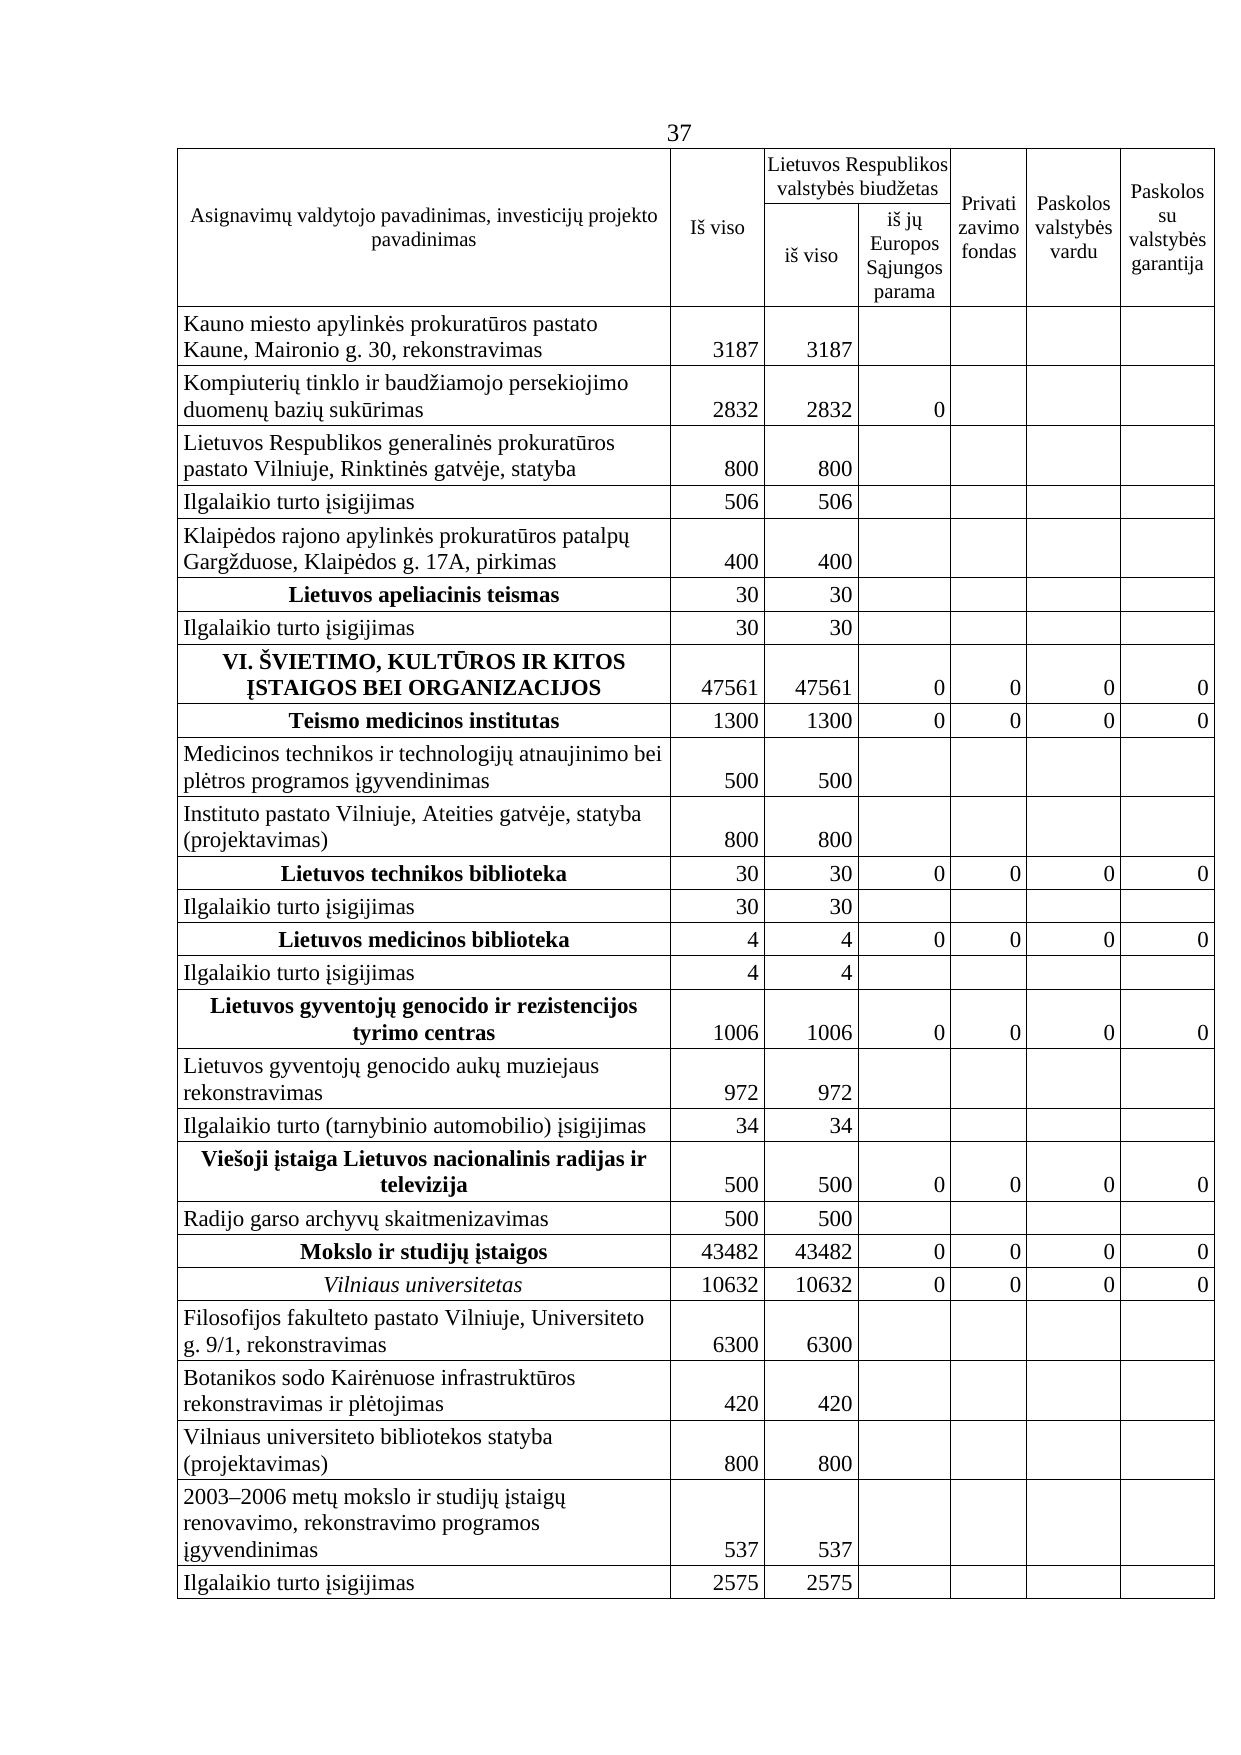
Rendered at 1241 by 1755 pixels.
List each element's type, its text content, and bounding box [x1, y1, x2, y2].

table_cell 537 [671, 1480, 764, 1565]
table_cell [859, 1566, 950, 1598]
table_cell [1121, 307, 1214, 365]
table_cell Filosofijos fakulteto pastato Vilniuje, Universiteto g. 9/1, rekonstravimas [178, 1301, 670, 1360]
table_cell 30 [671, 890, 764, 922]
table_cell [1027, 1109, 1120, 1141]
table_cell [1027, 366, 1120, 425]
table_cell 0 [1121, 990, 1214, 1048]
table_cell 420 [671, 1361, 764, 1419]
table_cell [951, 307, 1026, 365]
table_cell 800 [765, 426, 858, 484]
table_cell 400 [671, 519, 764, 577]
table_cell Klaipėdos rajono apylinkės prokuratūros patalpų Gargžduose, Klaipėdos g. 17A, pirkimas [178, 519, 670, 577]
table_cell 4 [765, 923, 858, 955]
table_cell 0 [1027, 704, 1120, 737]
table_cell 972 [765, 1049, 858, 1108]
table_cell [859, 890, 950, 922]
table_cell 34 [671, 1109, 764, 1141]
table_cell 4 [671, 923, 764, 955]
table_cell Lietuvos gyventojų genocido ir rezistencijos tyrimo centras [178, 990, 670, 1048]
table_cell [1121, 1480, 1214, 1565]
table_cell 4 [765, 956, 858, 989]
table_cell [951, 486, 1026, 518]
table_cell Lietuvos gyventojų genocido aukų muziejaus rekonstravimas [178, 1049, 670, 1108]
table_cell 2832 [671, 366, 764, 425]
table_cell 3187 [671, 307, 764, 365]
table_cell [859, 1109, 950, 1141]
table_cell 0 [859, 1235, 950, 1267]
table_cell 800 [765, 797, 858, 856]
table_cell 30 [765, 578, 858, 611]
table_cell iš jų Europos Sąjungos parama [859, 204, 950, 306]
table_cell [859, 1202, 950, 1234]
table_cell [1027, 519, 1120, 577]
table_cell [1027, 956, 1120, 989]
table_cell 2575 [765, 1566, 858, 1598]
table_cell 0 [859, 857, 950, 889]
table_cell 47561 [671, 645, 764, 703]
table_cell [1027, 578, 1120, 611]
table_cell Lietuvos apeliacinis teismas [178, 578, 670, 611]
table_cell 800 [765, 1421, 858, 1479]
table_cell 420 [765, 1361, 858, 1419]
table_cell [1027, 426, 1120, 484]
table_cell 0 [951, 645, 1026, 703]
table_cell 0 [1027, 645, 1120, 703]
table_cell [1121, 956, 1214, 989]
table_cell 30 [765, 857, 858, 889]
table_cell [1027, 486, 1120, 518]
table_cell [1121, 1361, 1214, 1419]
table_cell [951, 519, 1026, 577]
table_cell [1027, 1361, 1120, 1419]
table_cell [951, 1361, 1026, 1419]
table_cell 800 [671, 1421, 764, 1479]
table_cell Vilniaus universitetas [178, 1268, 670, 1300]
table_cell 0 [859, 366, 950, 425]
table_cell 500 [765, 1142, 858, 1201]
table_cell 500 [671, 1202, 764, 1234]
table_cell [1027, 612, 1120, 644]
table_cell 3187 [765, 307, 858, 365]
table_header Iš viso [671, 149, 764, 306]
table_cell 34 [765, 1109, 858, 1141]
table_cell 1300 [765, 704, 858, 737]
table_cell [859, 307, 950, 365]
table_cell [1121, 486, 1214, 518]
table_cell 0 [1027, 923, 1120, 955]
table_cell Instituto pastato Vilniuje, Ateities gatvėje, statyba (projektavimas) [178, 797, 670, 856]
table_cell [951, 1566, 1026, 1598]
table_cell [859, 956, 950, 989]
table_cell 972 [671, 1049, 764, 1108]
table_cell 10632 [765, 1268, 858, 1300]
table_cell 6300 [671, 1301, 764, 1360]
table_cell [859, 519, 950, 577]
table_cell Ilgalaikio turto įsigijimas [178, 1566, 670, 1598]
table_cell Radijo garso archyvų skaitmenizavimas [178, 1202, 670, 1234]
table_cell [859, 578, 950, 611]
table_cell [951, 578, 1026, 611]
table_cell 500 [671, 1142, 764, 1201]
table_cell [1121, 1109, 1214, 1141]
table_cell Vilniaus universiteto bibliotekos statyba (projektavimas) [178, 1421, 670, 1479]
table_cell [1027, 1480, 1120, 1565]
table_header Paskolos su valstybės garantija [1121, 149, 1214, 306]
table_cell [1121, 519, 1214, 577]
table_cell 500 [671, 738, 764, 796]
table_cell [859, 1480, 950, 1565]
table_cell [951, 1421, 1026, 1479]
table_cell 30 [671, 578, 764, 611]
table_cell Ilgalaikio turto įsigijimas [178, 956, 670, 989]
table_cell [951, 890, 1026, 922]
table_cell 0 [859, 645, 950, 703]
table_cell [859, 1421, 950, 1479]
table_cell 0 [1027, 1142, 1120, 1201]
table_cell [951, 612, 1026, 644]
table_cell [859, 797, 950, 856]
table_cell 537 [765, 1480, 858, 1565]
table_cell 0 [1027, 990, 1120, 1048]
table_cell Teismo medicinos institutas [178, 704, 670, 737]
table_cell 43482 [671, 1235, 764, 1267]
table_cell 0 [1121, 645, 1214, 703]
table_cell 0 [859, 1268, 950, 1300]
table_cell [951, 366, 1026, 425]
table_cell [859, 486, 950, 518]
table_cell [951, 1202, 1026, 1234]
table_cell VI. ŠVIETIMO, KULTŪROS IR KITOS ĮSTAIGOS BEI ORGANIZACIJOS [178, 645, 670, 703]
table_cell Ilgalaikio turto įsigijimas [178, 890, 670, 922]
table_cell [859, 1301, 950, 1360]
table_cell 0 [951, 1268, 1026, 1300]
table_cell 2575 [671, 1566, 764, 1598]
table_cell 0 [1027, 857, 1120, 889]
table_cell [859, 612, 950, 644]
table_cell 30 [765, 890, 858, 922]
table_cell Ilgalaikio turto įsigijimas [178, 612, 670, 644]
table_cell 0 [859, 990, 950, 1048]
table_cell [859, 738, 950, 796]
table_cell Medicinos technikos ir technologijų atnaujinimo bei plėtros programos įgyvendinimas [178, 738, 670, 796]
table_cell 800 [671, 797, 764, 856]
table_cell [1121, 797, 1214, 856]
table_cell 2003–2006 metų mokslo ir studijų įstaigų renovavimo, rekonstravimo programos įgyvendinimas [178, 1480, 670, 1565]
table_cell 0 [1121, 1142, 1214, 1201]
table_cell 30 [765, 612, 858, 644]
table_cell Viešoji įstaiga Lietuvos nacionalinis radijas ir televizija [178, 1142, 670, 1201]
table_cell 506 [671, 486, 764, 518]
table_cell [951, 1109, 1026, 1141]
table_cell [859, 1049, 950, 1108]
table_cell 0 [951, 857, 1026, 889]
table_cell [951, 738, 1026, 796]
table_cell 500 [765, 738, 858, 796]
table_cell [1027, 890, 1120, 922]
table_header Asignavimų valdytojo pavadinimas, investicijų projekto pavadinimas [178, 149, 670, 306]
table_cell [951, 426, 1026, 484]
table_cell Ilgalaikio turto (tarnybinio automobilio) įsigijimas [178, 1109, 670, 1141]
table_cell [1121, 738, 1214, 796]
table_cell [951, 1049, 1026, 1108]
table_cell 43482 [765, 1235, 858, 1267]
table_cell 0 [951, 923, 1026, 955]
table_cell 10632 [671, 1268, 764, 1300]
table_cell [1027, 1202, 1120, 1234]
table_cell [951, 1480, 1026, 1565]
table_cell 0 [1027, 1268, 1120, 1300]
table_cell 1006 [671, 990, 764, 1048]
table_cell 47561 [765, 645, 858, 703]
table_cell [1121, 612, 1214, 644]
table_cell 0 [951, 1142, 1026, 1201]
table_cell Lietuvos Respublikos generalinės prokuratūros pastato Vilniuje, Rinktinės gatvėje, statyba [178, 426, 670, 484]
table_cell [1027, 1566, 1120, 1598]
table_cell 0 [859, 1142, 950, 1201]
table_cell Kompiuterių tinklo ir baudžiamojo persekiojimo duomenų bazių sukūrimas [178, 366, 670, 425]
table_cell Lietuvos technikos biblioteka [178, 857, 670, 889]
table_cell [951, 1301, 1026, 1360]
table_cell [1121, 1049, 1214, 1108]
table_cell 400 [765, 519, 858, 577]
table_cell 0 [859, 923, 950, 955]
table_cell [1121, 426, 1214, 484]
table_cell 0 [1027, 1235, 1120, 1267]
table_cell [1121, 578, 1214, 611]
table_cell 1300 [671, 704, 764, 737]
table_cell 0 [1121, 857, 1214, 889]
table_cell 30 [671, 612, 764, 644]
table_cell Mokslo ir studijų įstaigos [178, 1235, 670, 1267]
table_cell 0 [951, 1235, 1026, 1267]
table_cell 506 [765, 486, 858, 518]
table_cell 2832 [765, 366, 858, 425]
table_cell [1121, 1202, 1214, 1234]
table_cell [951, 797, 1026, 856]
table_cell [1027, 307, 1120, 365]
table_header Lietuvos Respublikos valstybės biudžetas [765, 149, 950, 203]
table_cell [859, 426, 950, 484]
table_cell [1027, 738, 1120, 796]
table_cell [1121, 1421, 1214, 1479]
table_cell 1006 [765, 990, 858, 1048]
table_cell 500 [765, 1202, 858, 1234]
table_cell 0 [859, 704, 950, 737]
table_cell [859, 1361, 950, 1419]
table_cell 4 [671, 956, 764, 989]
table_cell [1027, 797, 1120, 856]
table_cell Lietuvos medicinos biblioteka [178, 923, 670, 955]
table_cell 800 [671, 426, 764, 484]
table_cell 0 [1121, 704, 1214, 737]
table_cell [1121, 890, 1214, 922]
table_cell iš viso [765, 204, 858, 306]
table_cell Kauno miesto apylinkės prokuratūros pastato Kaune, Maironio g. 30, rekonstravimas [178, 307, 670, 365]
table_cell 30 [671, 857, 764, 889]
table_cell [1027, 1421, 1120, 1479]
table_cell 0 [1121, 923, 1214, 955]
table_header Privatizavimo fondas [951, 149, 1026, 306]
table_cell [951, 956, 1026, 989]
table_cell 0 [951, 990, 1026, 1048]
table_cell 0 [1121, 1268, 1214, 1300]
table_cell [1121, 1566, 1214, 1598]
table_cell [1121, 1301, 1214, 1360]
table_cell [1121, 366, 1214, 425]
table_cell Botanikos sodo Kairėnuose infrastruktūros rekonstravimas ir plėtojimas [178, 1361, 670, 1419]
table_cell 6300 [765, 1301, 858, 1360]
table_cell Ilgalaikio turto įsigijimas [178, 486, 670, 518]
table_header Paskolos valstybės vardu [1027, 149, 1120, 306]
table_cell [1027, 1049, 1120, 1108]
table_cell 0 [1121, 1235, 1214, 1267]
table_cell [1027, 1301, 1120, 1360]
table_cell 0 [951, 704, 1026, 737]
